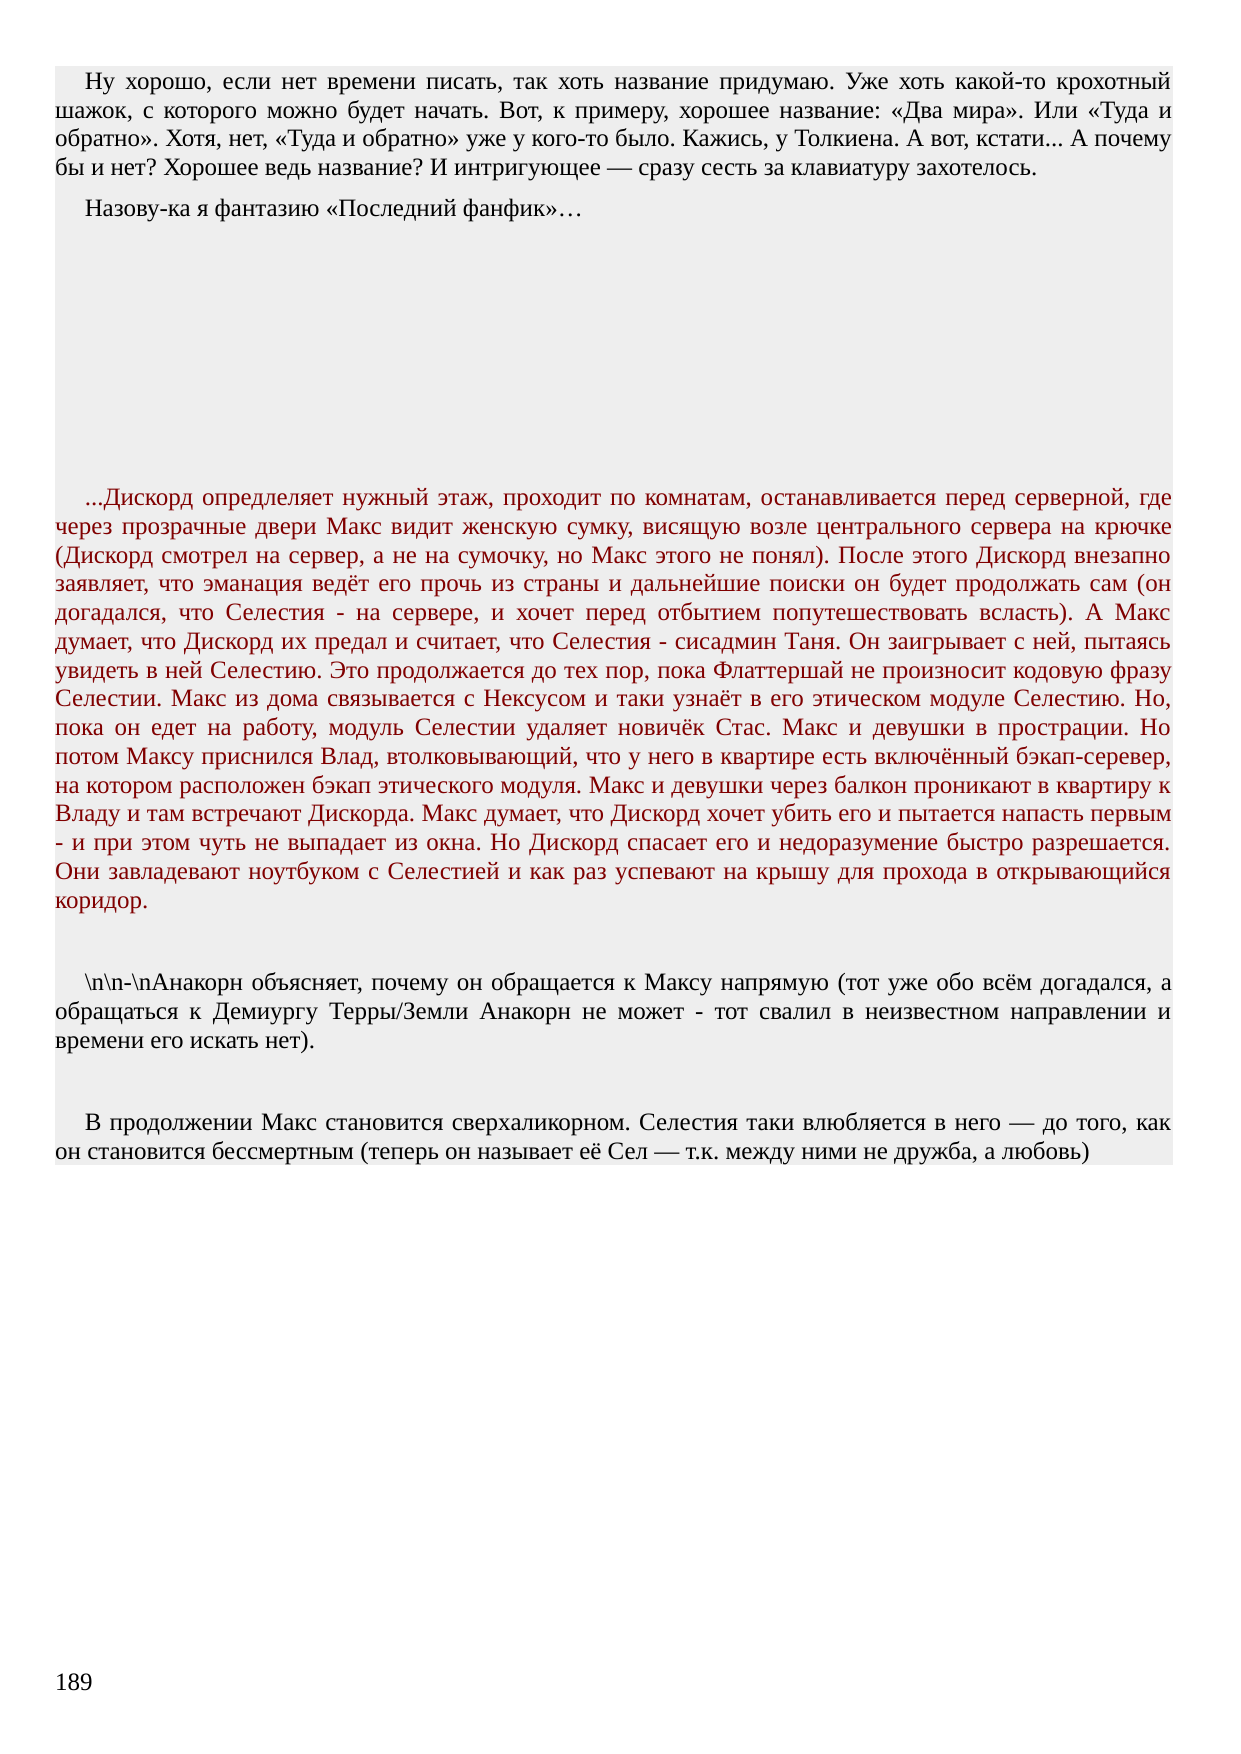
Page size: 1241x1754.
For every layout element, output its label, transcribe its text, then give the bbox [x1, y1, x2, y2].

text ...Дискорд опредлеляет нужный этаж, проходит по комнатам, останавливается перед серверной, где через прозрачные двери Макс видит женскую сумку, висящую возле центрального сервера на крючке (Дискорд смотрел на сервер, а не на сумочку, но Макс этого не понял). После этого Дискорд внезапно заявляет, что эманация ведёт его прочь из страны и дальнейшие поиски он будет продолжать сам (он догадался, что Селестия - на сервере, и хочет перед отбытием попутешествовать всласть). А Макс думает, что Дискорд их предал и считает, что Селестия - сисадмин Таня. Он заигрывает с ней, пытаясь увидеть в ней Селестию. Это продолжается до тех пор, пока Флаттершай не произносит кодовую фразу Селестии. Макс из дома связывается с Нексусом и таки узнаёт в его этическом модуле Селестию. Но, пока он едет на работу, модуль Селестии удаляет новичёк Стас. Макс и девушки в прострации. Но потом Максу приснился Влад, втолковывающий, что у него в квартире есть включённый бэкап-серевер, на котором расположен бэкап этического модуля. Макс и девушки через балкон проникают в квартиру к Владу и там встречают Дискорда. Макс думает, что Дискорд хочет убить его и пытается напасть первым - и при этом чуть не выпадает из окна. Но Дискорд спасает его и недоразумение быстро разрешается. Они завладевают ноутбуком с Селестией и как раз успевают на крышу для прохода в открывающийся коридор. [55, 482, 1173, 913]
text В продолжении Макс становится сверхаликорном. Селестия таки влюбляется в него — до того, как он становится бессмертным (теперь он называет её Сел — т.к. между ними не дружба, а любовь) [55, 1107, 1173, 1165]
text Ну хорошо, если нет времени писать, так хоть название придумаю. Уже хоть какой-то крохотный шажок, с которого можно будет начать. Вот, к примеру, хорошее название: «Два мира». Или «Туда и обратно». Хотя, нет, «Туда и обратно» уже у кого-то было. Кажись, у Толкиена. А вот, кстати... А почему бы и нет? Хорошее ведь название? И интригующее — сразу сесть за клавиатуру захотелось. [55, 66, 1173, 181]
text \n\n-\nАнакорн объясняет, почему он обращается к Максу напрямую (тот уже обо всём догадался, а обращаться к Демиургу Терры/Земли Анакорн не может - тот свалил в неизвестном направлении и времени его искать нет). [55, 967, 1173, 1053]
text Назову-ка я фантазию «Последний фанфик»… [55, 193, 1173, 222]
